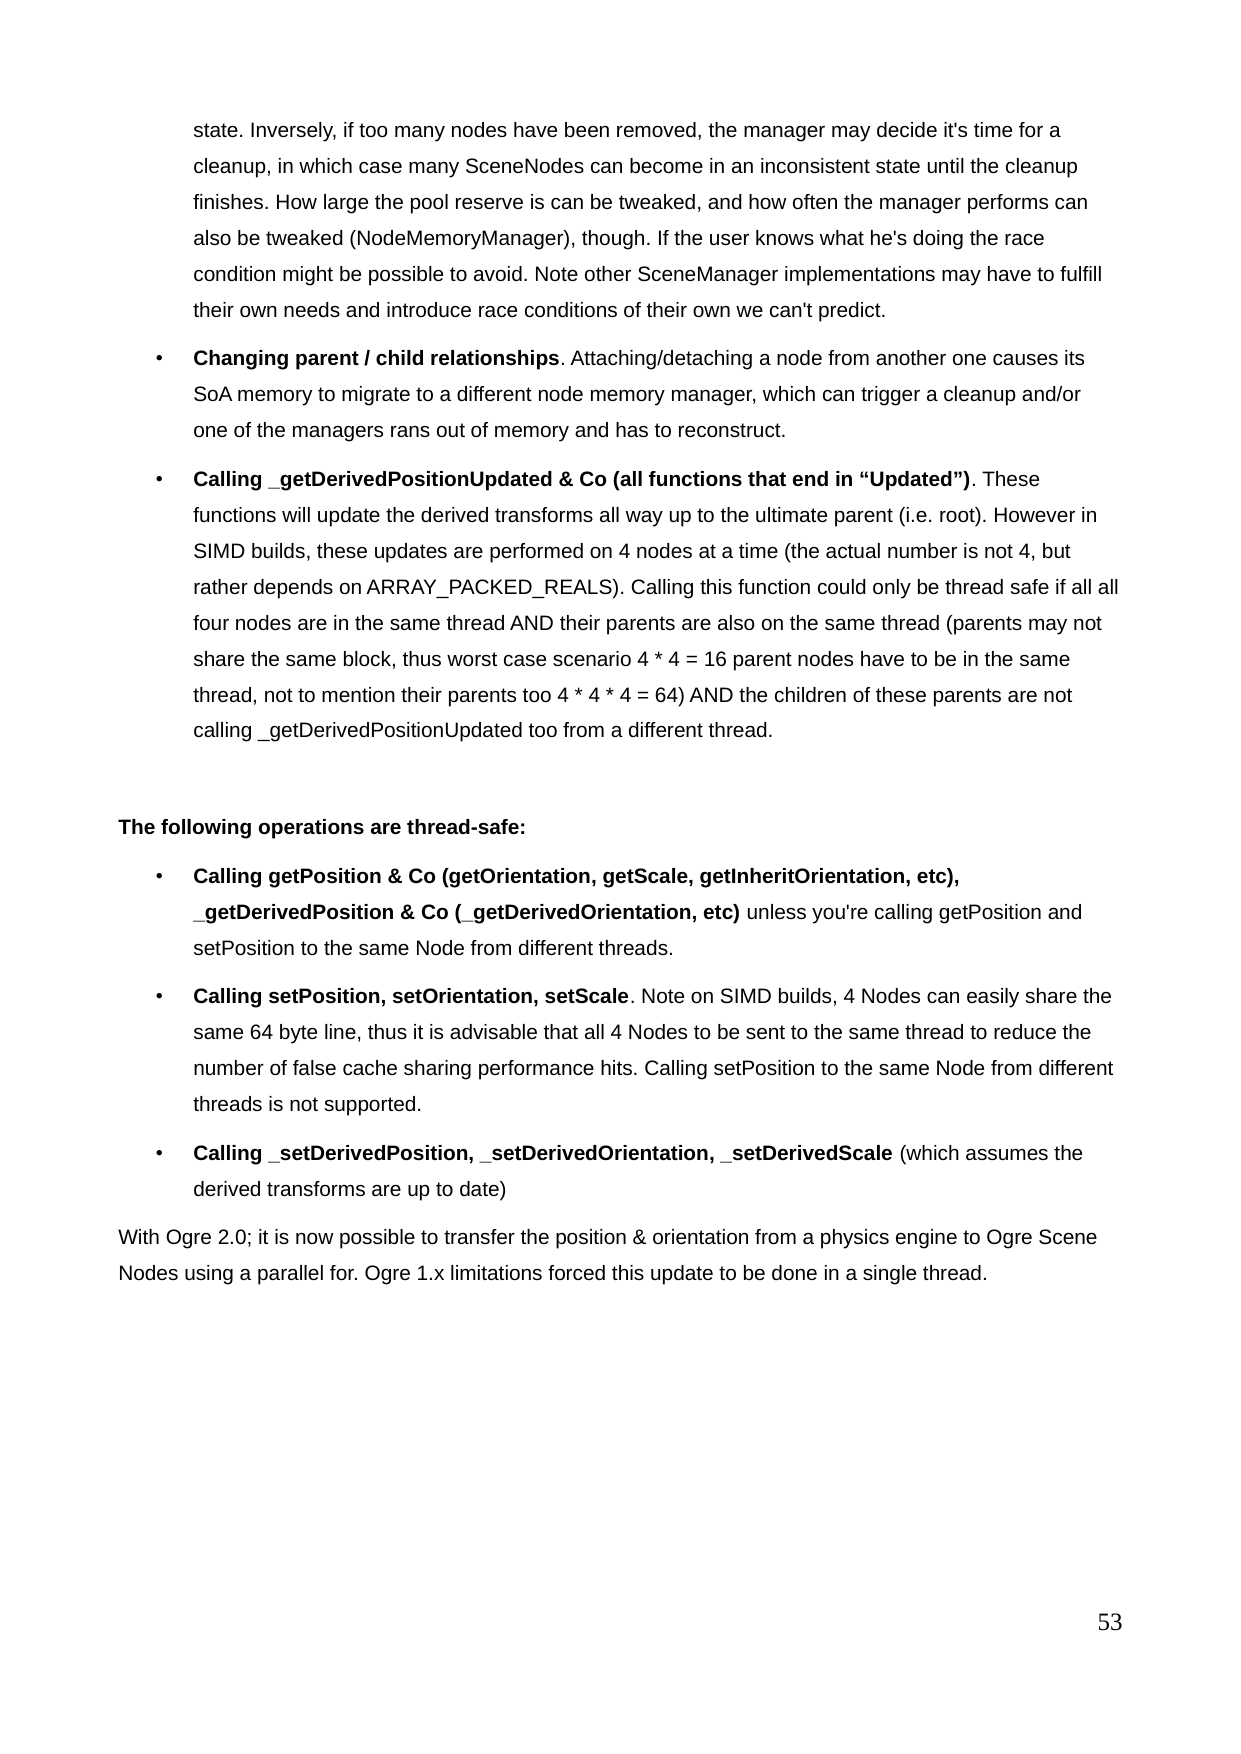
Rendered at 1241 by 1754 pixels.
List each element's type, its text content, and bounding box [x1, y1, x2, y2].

list Calling _setDerivedPosition, _setDerivedOrientation, _setDerivedScale (which assumes the derived transforms are up to date) [156, 1140, 1122, 1200]
text With Ogre 2.0; it is now possible to transfer the position & orientation from a physics engine to Ogre Scene Nodes using a parallel for. Ogre 1.x limitations forced this update to be done in a single thread. [118, 1225, 1122, 1285]
text The following operations are thread-safe: [118, 815, 1122, 839]
list state. Inversely, if too many nodes have been removed, the manager may decide it's time for a cleanup, in which case many SceneNodes can become in an inconsistent state until the cleanup finishes. How large the pool reserve is can be tweaked, and how often the manager performs can also be tweaked (NodeMemoryManager), though. If the user knows what he's doing the race condition might be possible to avoid. Note other SceneManager implementations may have to fulfill their own needs and introduce race conditions of their own we can't predict. [156, 118, 1122, 322]
list Calling _getDerivedPositionUpdated & Co (all functions that end in “Updated”). These functions will update the derived transforms all way up to the ultimate parent (i.e. root). However in SIMD builds, these updates are performed on 4 nodes at a time (the actual number is not 4, but rather depends on ARRAY_PACKED_REALS). Calling this function could only be thread safe if all all four nodes are in the same thread AND their parents are also on the same thread (parents may not share the same block, thus worst case scenario 4 * 4 = 16 parent nodes have to be in the same thread, not to mention their parents too 4 * 4 * 4 = 64) AND the children of these parents are not calling _getDerivedPositionUpdated too from a different thread. [156, 467, 1122, 742]
list Changing parent / child relationships. Attaching/detaching a node from another one causes its SoA memory to migrate to a different node memory manager, which can trigger a cleanup and/or one of the managers rans out of memory and has to reconstruct. [156, 346, 1122, 442]
list Calling setPosition, setOrientation, setScale. Note on SIMD builds, 4 Nodes can easily share the same 64 byte line, thus it is advisable that all 4 Nodes to be sent to the same thread to reduce the number of false cache sharing performance hits. Calling setPosition to the same Node from different threads is not supported. [156, 984, 1122, 1116]
list Calling getPosition & Co (getOrientation, getScale, getInheritOrientation, etc), _getDerivedPosition & Co (_getDerivedOrientation, etc) unless you're calling getPosition and setPosition to the same Node from different threads. [156, 864, 1122, 959]
